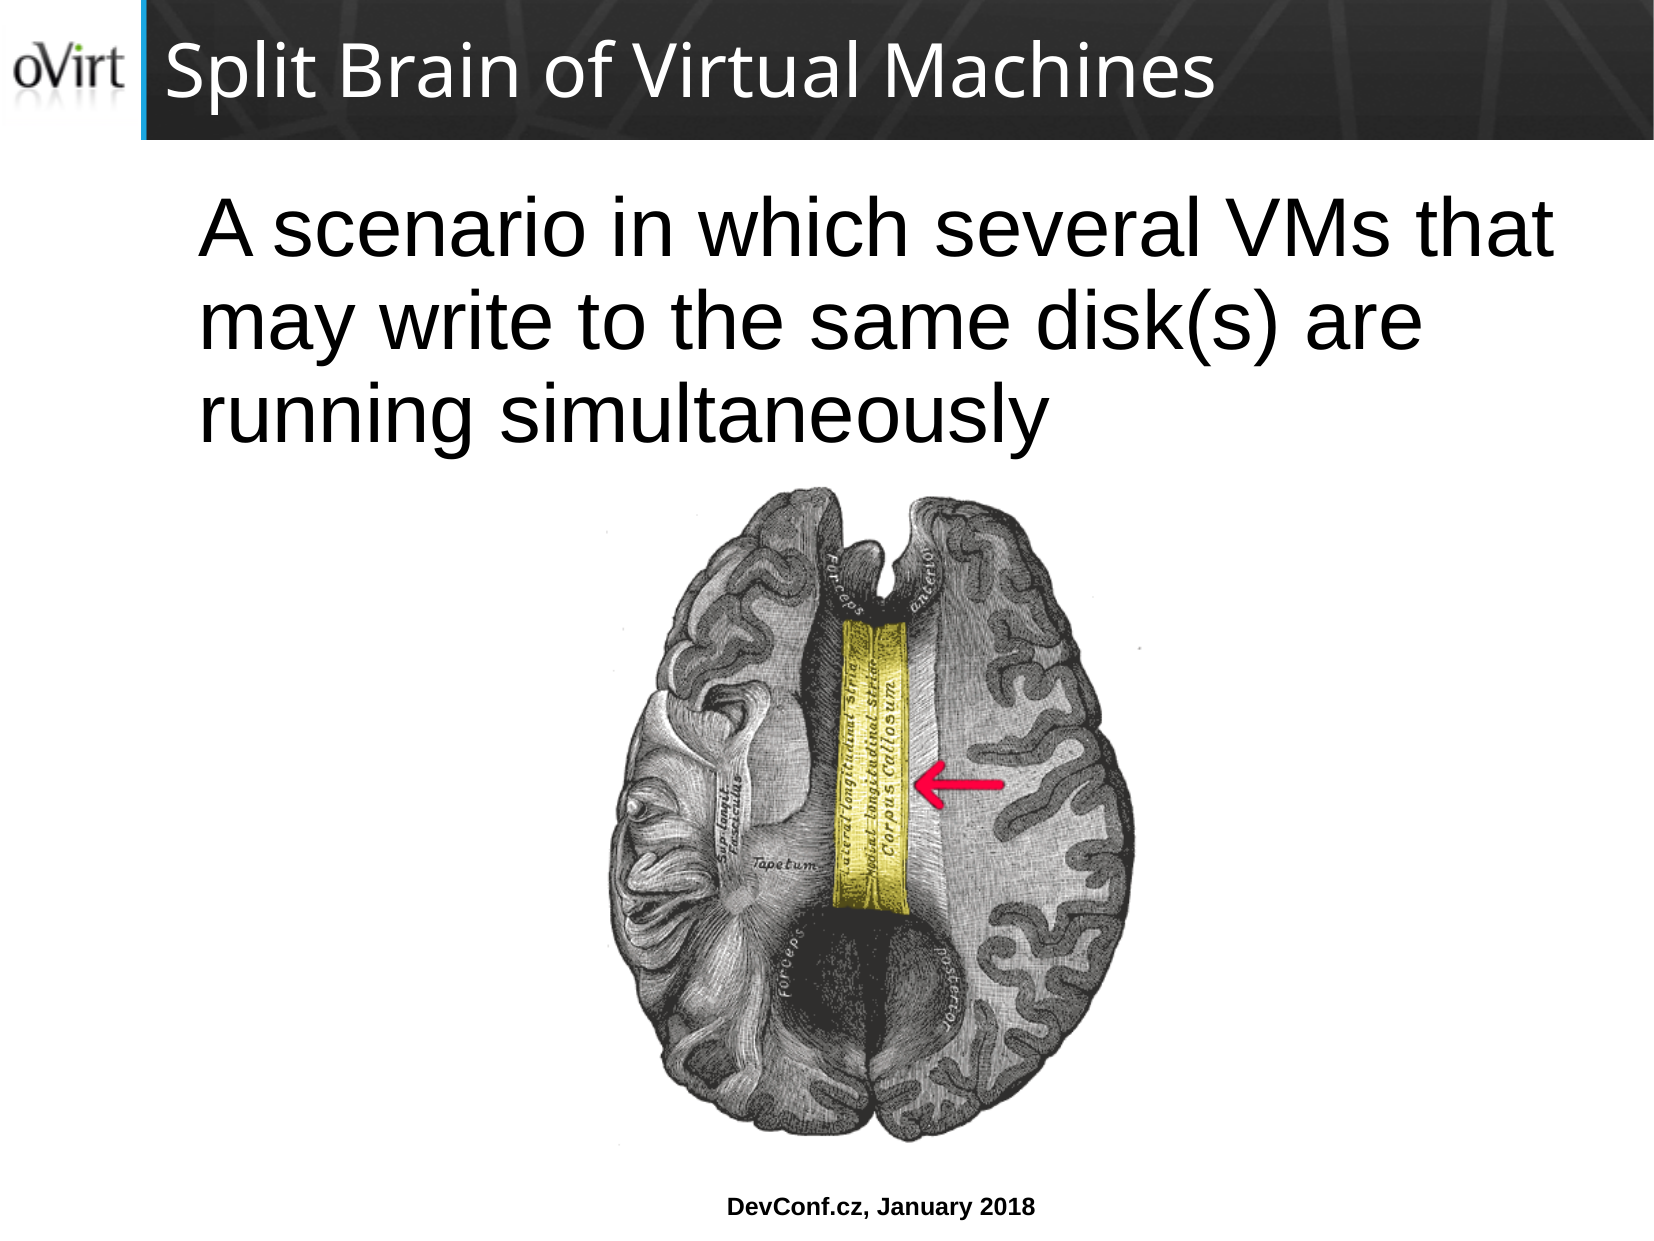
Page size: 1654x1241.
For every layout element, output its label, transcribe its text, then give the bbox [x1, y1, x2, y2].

picture [0, 0, 1654, 140]
title Split Brain of Virtual Machines [164, 11, 1653, 126]
text_box A scenario in which several VMs that may write to the same disk(s) are running simultaneously [113, 173, 1629, 423]
picture [590, 464, 1143, 1147]
